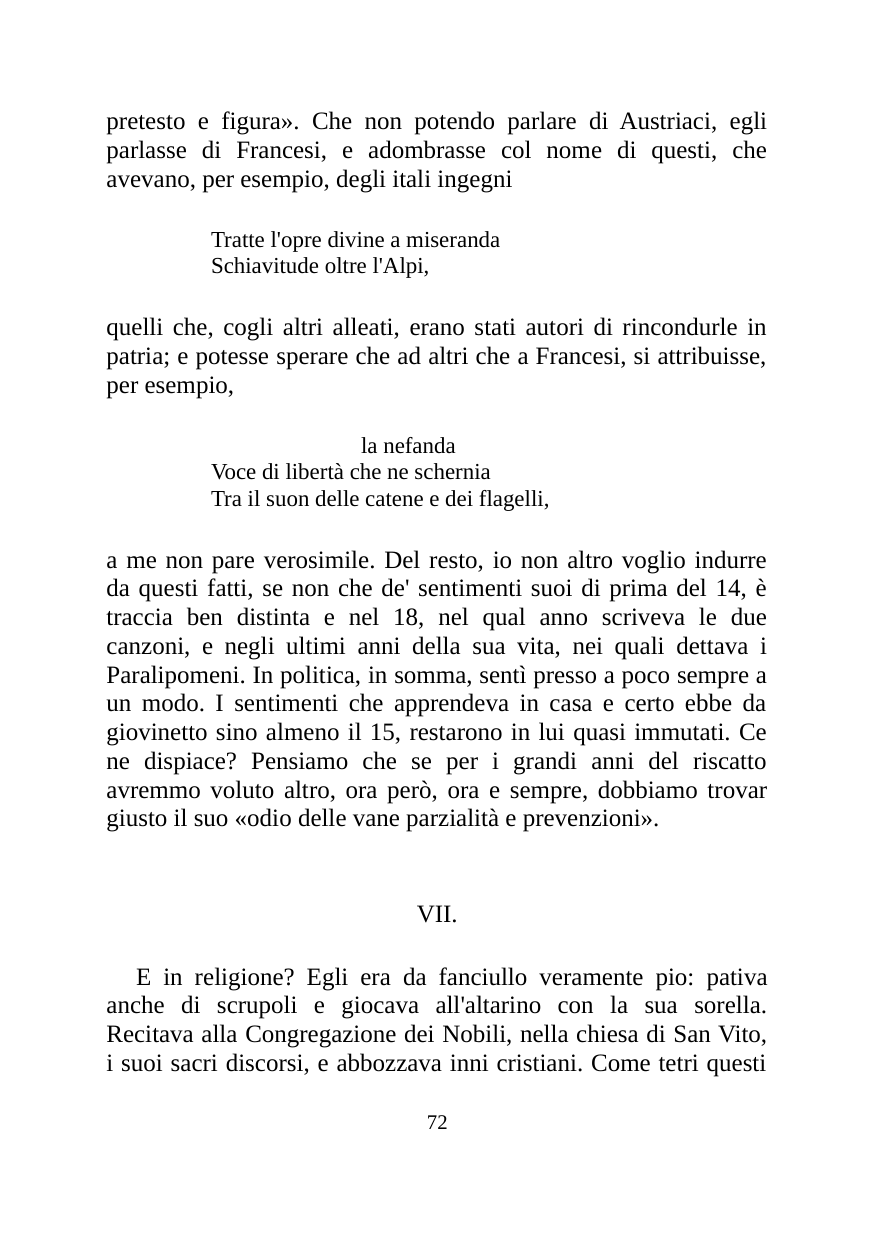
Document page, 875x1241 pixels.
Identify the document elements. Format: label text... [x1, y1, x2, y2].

text a me non pare verosimile. Del resto, io non altro voglio indurre da questi fatti, se non che de' sentimenti suoi di prima del 14, è traccia ben distinta e nel 18, nel qual anno scriveva le due canzoni, e negli ultimi anni della sua vita, nei quali dettava i Paralipomeni. In politica, in somma, sentì presso a poco sempre a un modo. I sentimenti che apprendeva in casa e certo ebbe da giovinetto sino almeno il 15, restarono in lui quasi immutati. Ce ne dispiace? Pensiamo che se per i grandi anni del riscatto avremmo voluto altro, ora però, ora e sempre, dobbiamo trovar giusto il suo «odio delle vane parzialità e prevenzioni». [106, 545, 768, 832]
text quelli che, cogli altri alleati, erano stati autori di rincondurle in patria; e potesse sperare che ad altri che a Francesi, si attribuisse, per esempio, [106, 312, 768, 398]
text Tratte l'opre divine a miseranda [181, 226, 768, 252]
text E in religione? Egli era da fanciullo veramente pio: pativa anche di scrupoli e giocava all'altarino con la sua sorella. Recitava alla Congregazione dei Nobili, nella chiesa di San Vito, i suoi sacri discorsi, e abbozzava inni cristiani. Come tetri questi [106, 962, 768, 1077]
text pretesto e figura». Che non potendo parlare di Austriaci, egli parlasse di Francesi, e adombrasse col nome di questi, che avevano, per esempio, degli itali ingegni [106, 106, 768, 192]
text la nefanda [331, 432, 768, 458]
text Tra il suon delle catene e dei flagelli, [181, 485, 768, 511]
text VII. [106, 899, 768, 928]
text Voce di libertà che ne schernia [181, 458, 768, 485]
text Schiavitude oltre l'Alpi, [181, 252, 768, 279]
